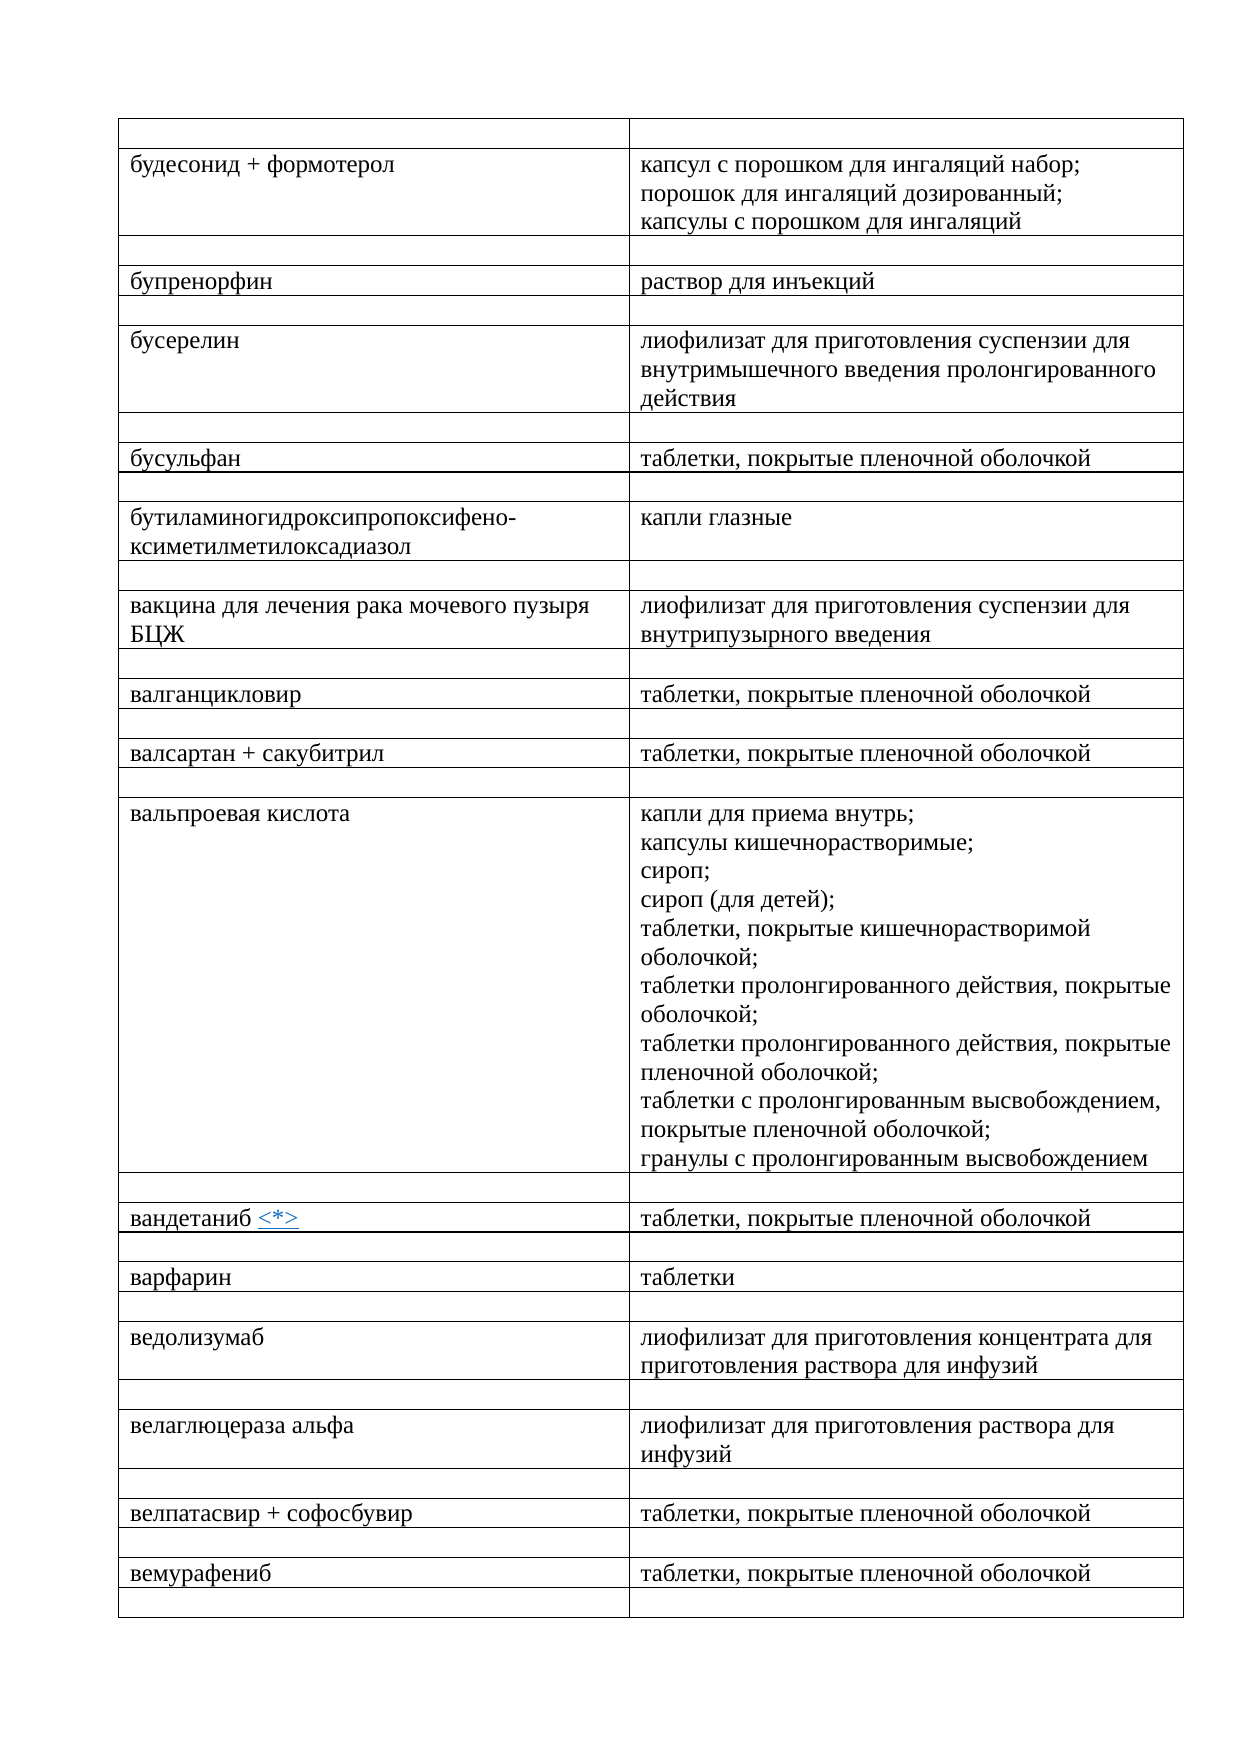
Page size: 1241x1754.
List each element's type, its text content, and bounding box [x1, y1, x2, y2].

table_cell ведолизумаб [119, 1322, 629, 1379]
table_cell [119, 768, 629, 797]
table_cell таблетки, покрытые пленочной оболочкой [630, 1203, 1183, 1231]
table_cell валсартан + сакубитрил [119, 739, 629, 767]
table_cell [119, 1292, 629, 1321]
table_cell [630, 236, 1183, 265]
table_cell бупренорфин [119, 266, 629, 295]
table_cell таблетки [630, 1262, 1183, 1291]
table_cell [119, 1469, 629, 1497]
table_cell бусерелин [119, 326, 629, 412]
table_cell таблетки, покрытые пленочной оболочкой [630, 1499, 1183, 1527]
table_cell таблетки, покрытые пленочной оболочкой [630, 443, 1183, 471]
table_cell валганцикловир [119, 679, 629, 708]
table_cell [630, 1380, 1183, 1409]
table_cell [630, 1588, 1183, 1617]
table_cell вемурафениб [119, 1558, 629, 1587]
table_cell [630, 561, 1183, 589]
table_cell [119, 236, 629, 265]
table_cell велаглюцераза альфа [119, 1410, 629, 1468]
table_cell [119, 119, 629, 148]
table_cell таблетки, покрытые пленочной оболочкой [630, 739, 1183, 767]
table_cell бутиламиногидроксипропоксифено-ксиметилметилоксадиазол [119, 502, 629, 560]
table_cell вальпроевая кислота [119, 798, 629, 1172]
table_cell лиофилизат для приготовления раствора для инфузий [630, 1410, 1183, 1468]
table_cell [119, 473, 629, 501]
table_cell капсул с порошком для ингаляций набор; порошок для ингаляций дозированный; капсулы с порошком для ингаляций [630, 149, 1183, 235]
table_cell [630, 649, 1183, 678]
table_cell вакцина для лечения рака мочевого пузыря БЦЖ [119, 591, 629, 648]
table_cell [119, 1173, 629, 1202]
table_cell лиофилизат для приготовления концентрата для приготовления раствора для инфузий [630, 1322, 1183, 1379]
table_cell варфарин [119, 1262, 629, 1291]
table_cell [630, 296, 1183, 324]
table_cell раствор для инъекций [630, 266, 1183, 295]
table_cell капли глазные [630, 502, 1183, 560]
table_cell [630, 1469, 1183, 1497]
table_cell капли для приема внутрь; капсулы кишечнорастворимые; сироп; сироп (для детей); таблетки, покрытые кишечнорастворимой оболочкой; таблетки пролонгированного действия, покрытые оболочкой; таблетки пролонгированного действия, покрытые пленочной оболочкой; таблетки с пролонгированным высвобождением, покрытые пленочной оболочкой; гранулы с пролонгированным высвобождением [630, 798, 1183, 1172]
table_cell таблетки, покрытые пленочной оболочкой [630, 1558, 1183, 1587]
table_cell [119, 1380, 629, 1409]
table_cell [630, 709, 1183, 737]
table_cell [119, 649, 629, 678]
table_cell [119, 296, 629, 324]
table_cell бусульфан [119, 443, 629, 471]
table_cell вандетаниб <*> [119, 1203, 629, 1231]
table_cell [119, 709, 629, 737]
table_cell [119, 561, 629, 589]
table_cell [630, 1233, 1183, 1261]
table_cell таблетки, покрытые пленочной оболочкой [630, 679, 1183, 708]
table_cell [119, 1528, 629, 1557]
table_cell [119, 413, 629, 442]
table_cell [630, 768, 1183, 797]
table_cell [630, 413, 1183, 442]
table_cell будесонид + формотерол [119, 149, 629, 235]
table_cell [630, 473, 1183, 501]
table_cell лиофилизат для приготовления суспензии для внутримышечного введения пролонгированного действия [630, 326, 1183, 412]
table_cell лиофилизат для приготовления суспензии для внутрипузырного введения [630, 591, 1183, 648]
table_cell [630, 1173, 1183, 1202]
table_cell [119, 1233, 629, 1261]
table_cell велпатасвир + софосбувир [119, 1499, 629, 1527]
table_cell [630, 119, 1183, 148]
table_cell [630, 1292, 1183, 1321]
table_cell [630, 1528, 1183, 1557]
table_cell [119, 1588, 629, 1617]
